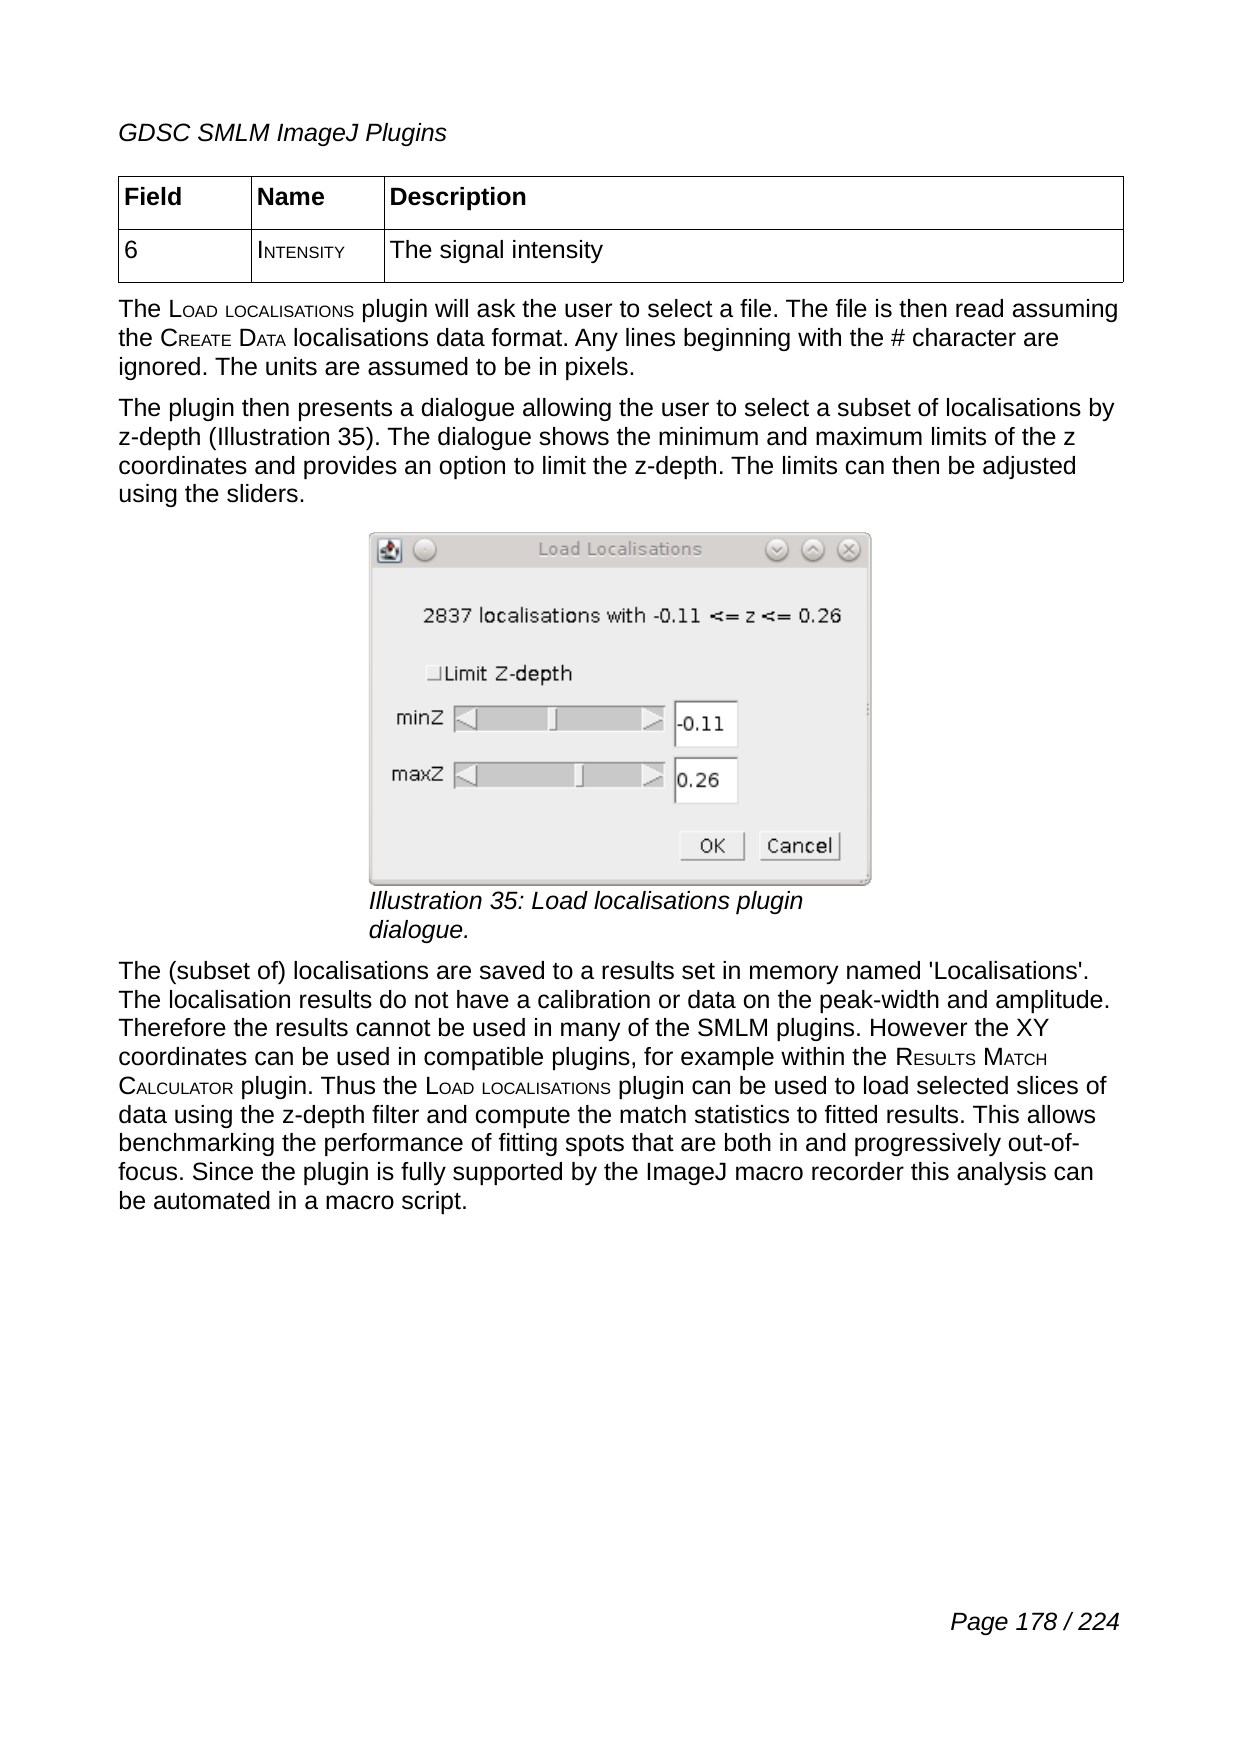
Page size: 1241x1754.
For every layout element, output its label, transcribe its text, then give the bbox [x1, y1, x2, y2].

table_cell 6 [119, 230, 251, 282]
text The plugin then presents a dialogue allowing the user to select a subset of localisations by z-depth (Illustration 35). The dialogue shows the minimum and maximum limits of the z coordinates and provides an option to limit the z-depth. The limits can then be adjusted using the sliders. [118, 393, 1122, 508]
table_cell Intensity [252, 230, 384, 282]
text Illustration 35: Load localisations plugin dialogue. [369, 886, 872, 943]
table_header Name [252, 177, 384, 229]
table_cell The signal intensity [385, 230, 1123, 282]
table_header Description [385, 177, 1123, 229]
text The Load localisations plugin will ask the user to select a file. The file is then read assuming the Create Data localisations data format. Any lines beginning with the # character are ignored. The units are assumed to be in pixels. [118, 294, 1122, 381]
table_header Field [119, 177, 251, 229]
picture [368, 532, 872, 886]
text The (subset of) localisations are saved to a results set in memory named 'Localisations'. The localisation results do not have a calibration or data on the peak-width and amplitude. Therefore the results cannot be used in many of the SMLM plugins. However the XY coordinates can be used in compatible plugins, for example within the Results Match Calculator plugin. Thus the Load localisations plugin can be used to load selected slices of data using the z-depth filter and compute the match statistics to fitted results. This allows benchmarking the performance of fitting spots that are both in and progressively out-of-focus. Since the plugin is fully supported by the ImageJ macro recorder this analysis can be automated in a macro script. [118, 956, 1122, 1214]
